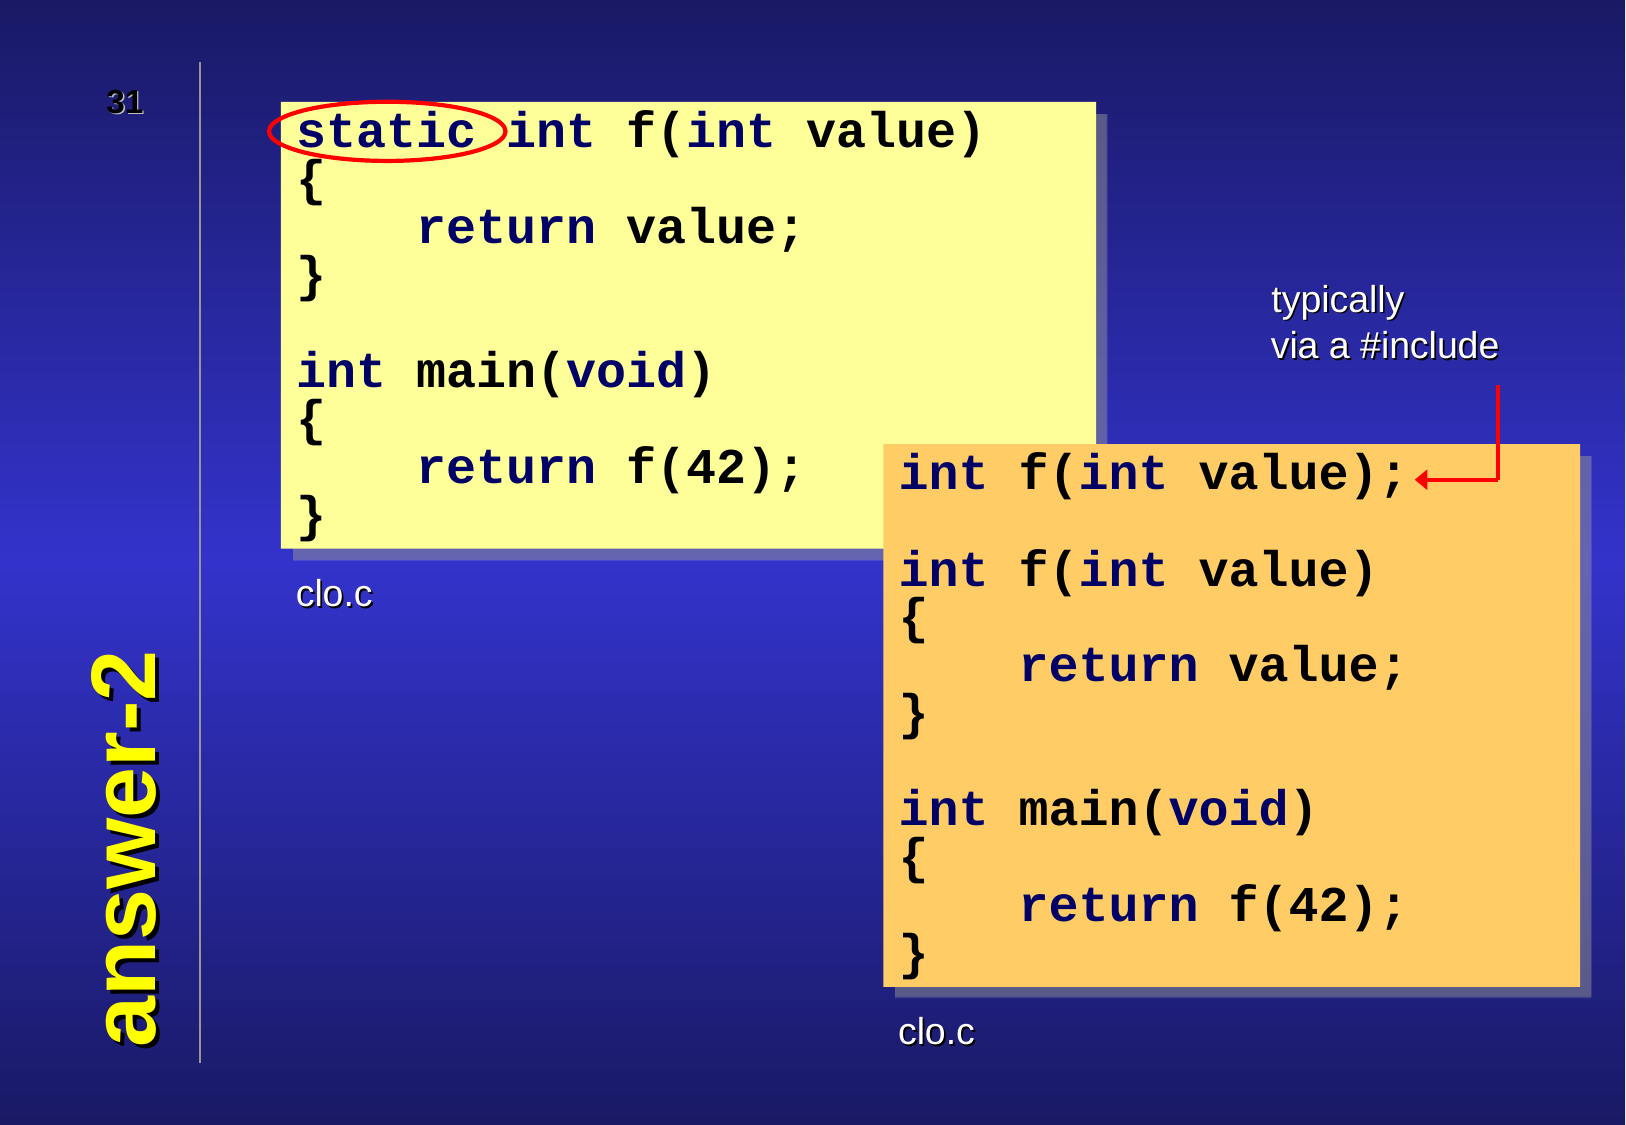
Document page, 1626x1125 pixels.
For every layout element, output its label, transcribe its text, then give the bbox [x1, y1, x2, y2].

text_box int f(int value); int f(int value) { return value; } int main(void) { return f(42); } [883, 444, 1581, 987]
text_box clo.c [280, 561, 541, 622]
list [272, 122, 280, 140]
title answer-2 [50, 187, 188, 1063]
text_box clo.c [883, 999, 1143, 1060]
text_box via a #include [1237, 313, 1533, 374]
text_box static int f(int value) { return value; } int main(void) { return f(42); } [280, 104, 503, 158]
text_box typically [1190, 267, 1486, 328]
text_box static int f(int value) { return value; } int main(void) { return f(42); } [280, 101, 1097, 549]
list [212, 62, 1550, 1063]
